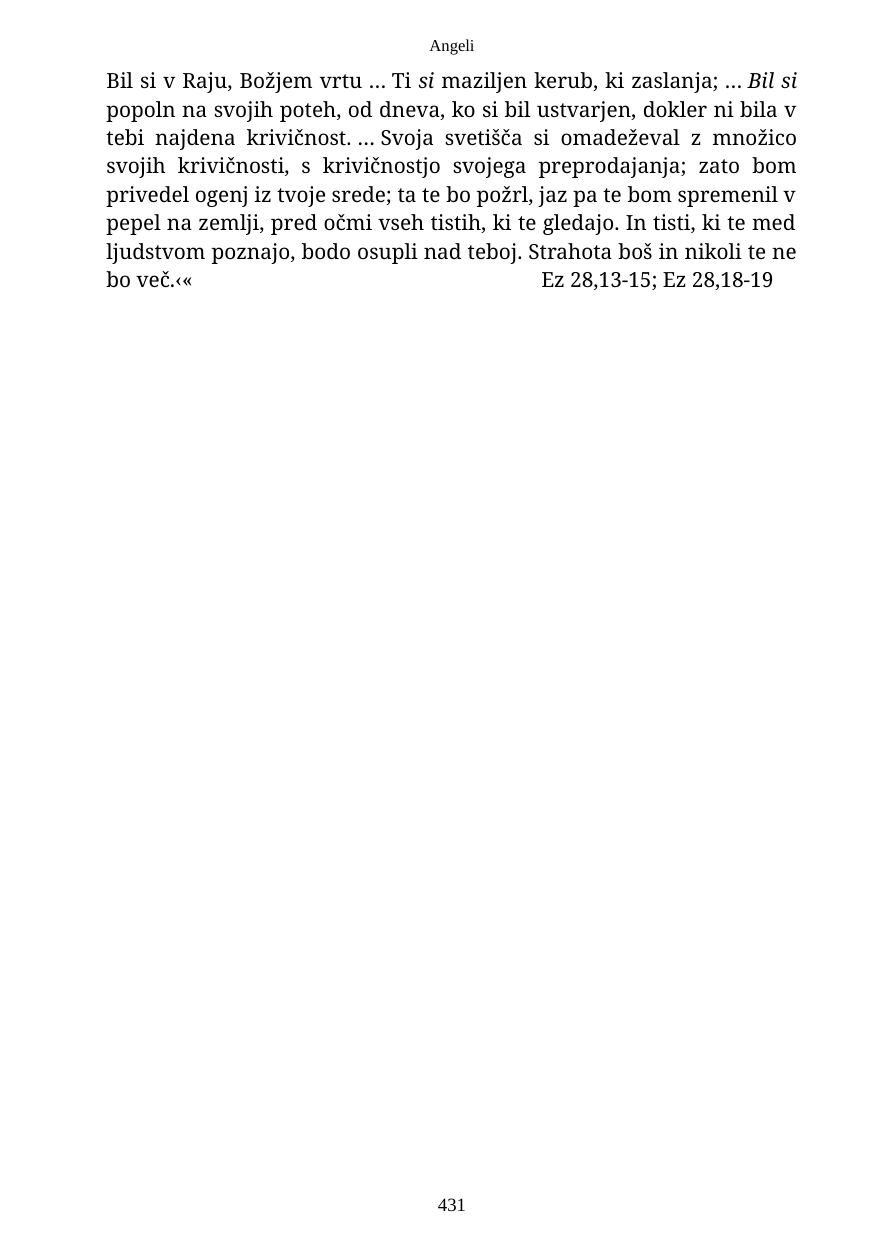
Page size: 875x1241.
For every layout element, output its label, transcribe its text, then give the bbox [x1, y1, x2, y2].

text Bil si v Raju, Božjem vrtu … Ti si maziljen kerub, ki zaslanja; … Bil si popoln na svojih poteh, od dneva, ko si bil ustvarjen, dokler ni bila v tebi najdena krivičnost. … Svoja svetišča si omadeževal z množico svojih krivičnosti, s krivičnostjo svojega preprodajanja; zato bom privedel ogenj iz tvoje srede; ta te bo požrl, jaz pa te bom spremenil v pepel na zemlji, pred očmi vseh tistih, ki te gledajo. In tisti, ki te med ljudstvom poznajo, bodo osupli nad teboj. Strahota boš in nikoli te ne bo več.‹« Ez 28,13-15; Ez 28,18-19 [106, 66, 797, 294]
